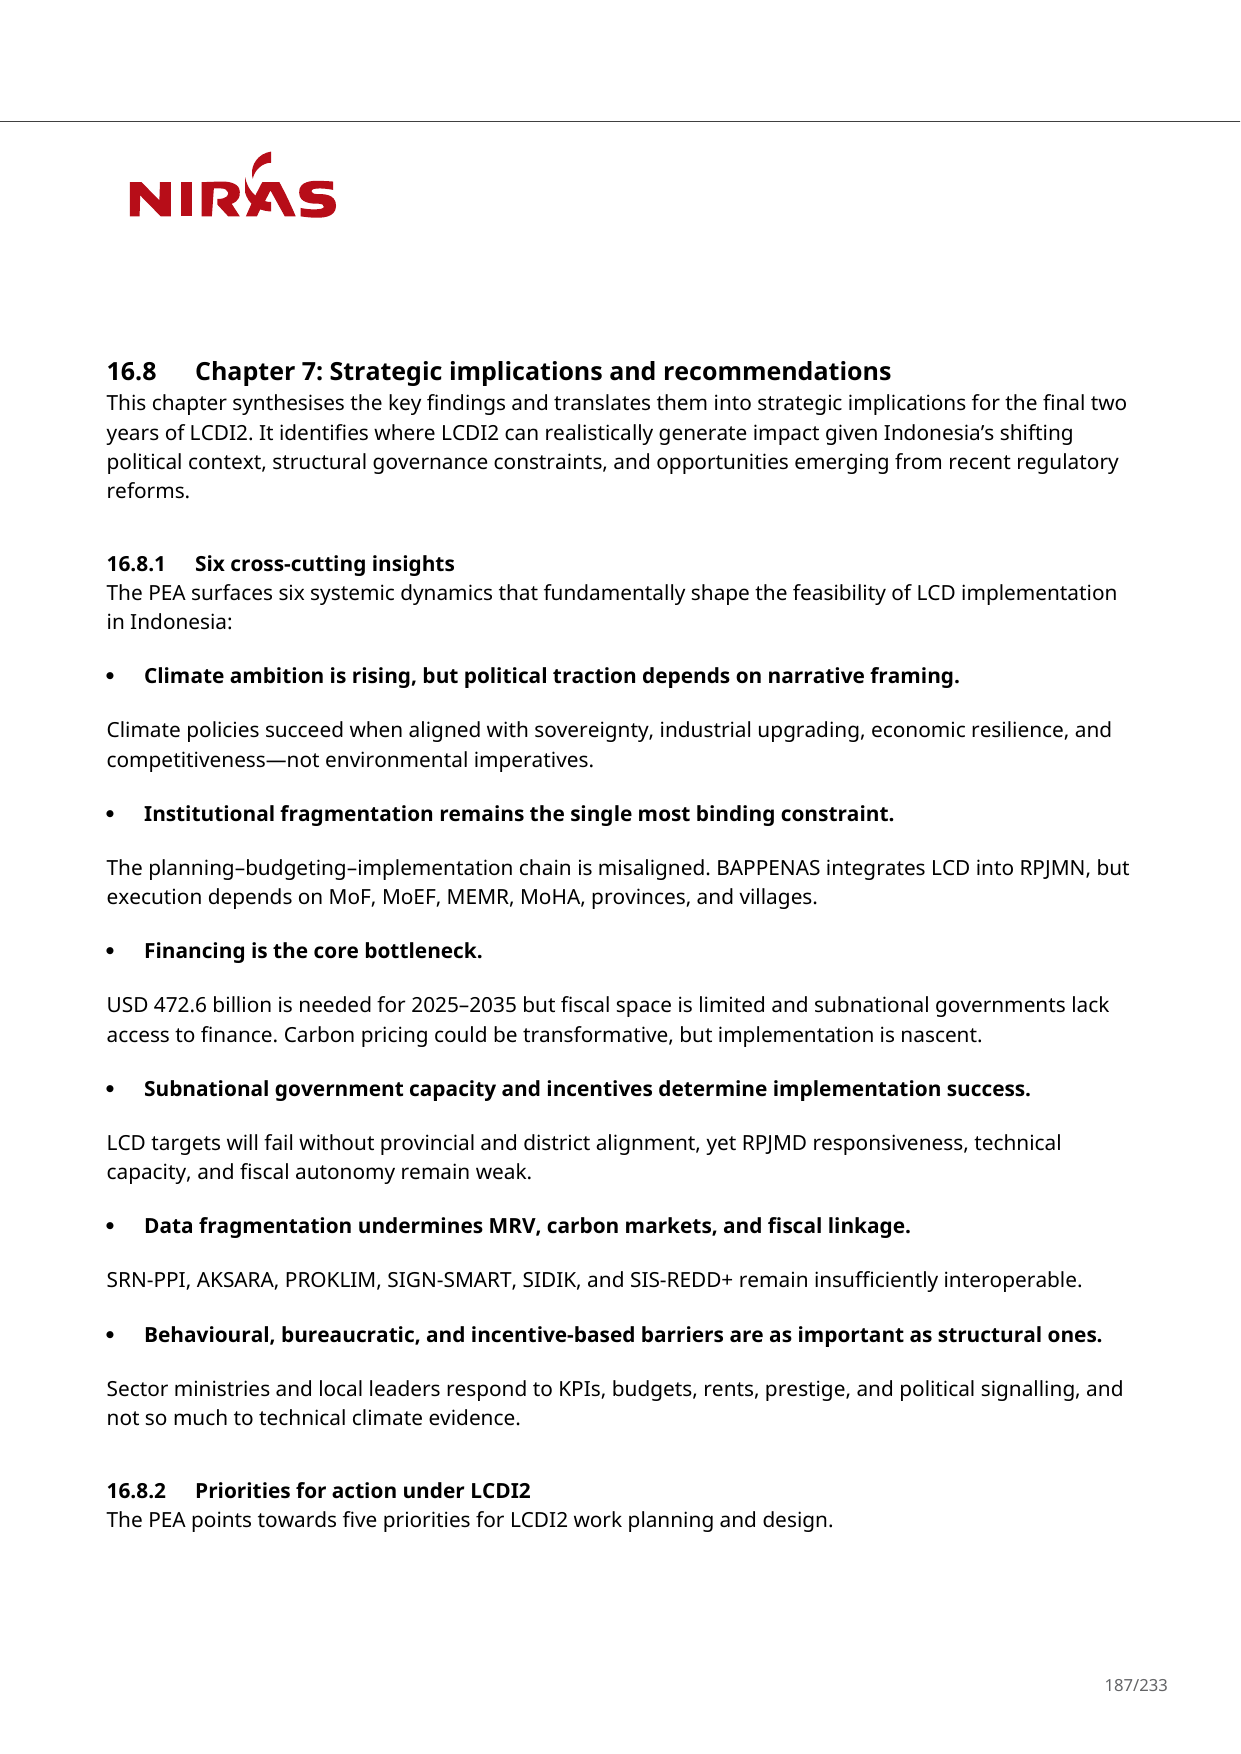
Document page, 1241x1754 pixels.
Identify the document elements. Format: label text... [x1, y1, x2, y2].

list Behavioural, bureaucratic, and incentive-based barriers are as important as structural ones. [106, 1319, 1134, 1348]
subtitle Priorities for action under LCDI2 [106, 1475, 1134, 1504]
text USD 472.6 billion is needed for 2025–2035 but fiscal space is limited and subnational governments lack access to finance. Carbon pricing could be transformative, but implementation is nascent. [106, 990, 1134, 1048]
text LCD targets will fail without provincial and district alignment, yet RPJMD responsiveness, technical capacity, and fiscal autonomy remain weak. [106, 1127, 1134, 1186]
subtitle Chapter 7: Strategic implications and recommendations [106, 354, 1134, 388]
list Institutional fragmentation remains the single most binding constraint. [106, 798, 1134, 827]
list Financing is the core bottleneck. [106, 936, 1134, 965]
text Sector ministries and local leaders respond to KPIs, budgets, rents, prestige, and political signalling, and not so much to technical climate evidence. [106, 1373, 1134, 1432]
list Subnational government capacity and incentives determine implementation success. [106, 1073, 1134, 1102]
text The PEA surfaces six systemic dynamics that fundamentally shape the feasibility of LCD implementation in Indonesia: [106, 577, 1134, 636]
subtitle Six cross-cutting insights [106, 548, 1134, 577]
text The planning–budgeting–implementation chain is misaligned. BAPPENAS integrates LCD into RPJMN, but execution depends on MoF, MoEF, MEMR, MoHA, provinces, and villages. [106, 852, 1134, 911]
text SRN-PPI, AKSARA, PROKLIM, SIGN-SMART, SIDIK, and SIS-REDD+ remain insufficiently interoperable. [106, 1265, 1134, 1294]
list Climate ambition is rising, but political traction depends on narrative framing. [106, 661, 1134, 690]
text This chapter synthesises the key findings and translates them into strategic implications for the final two years of LCDI2. It identifies where LCDI2 can realistically generate impact given Indonesia’s shifting political context, structural governance constraints, and opportunities emerging from recent regulatory reforms. [106, 388, 1134, 504]
text Climate policies succeed when aligned with sovereignty, industrial upgrading, economic resilience, and competitiveness—not environmental imperatives. [106, 715, 1134, 773]
text The PEA points towards five priorities for LCDI2 work planning and design. [106, 1504, 1134, 1534]
list Data fragmentation undermines MRV, carbon markets, and fiscal linkage. [106, 1211, 1134, 1240]
